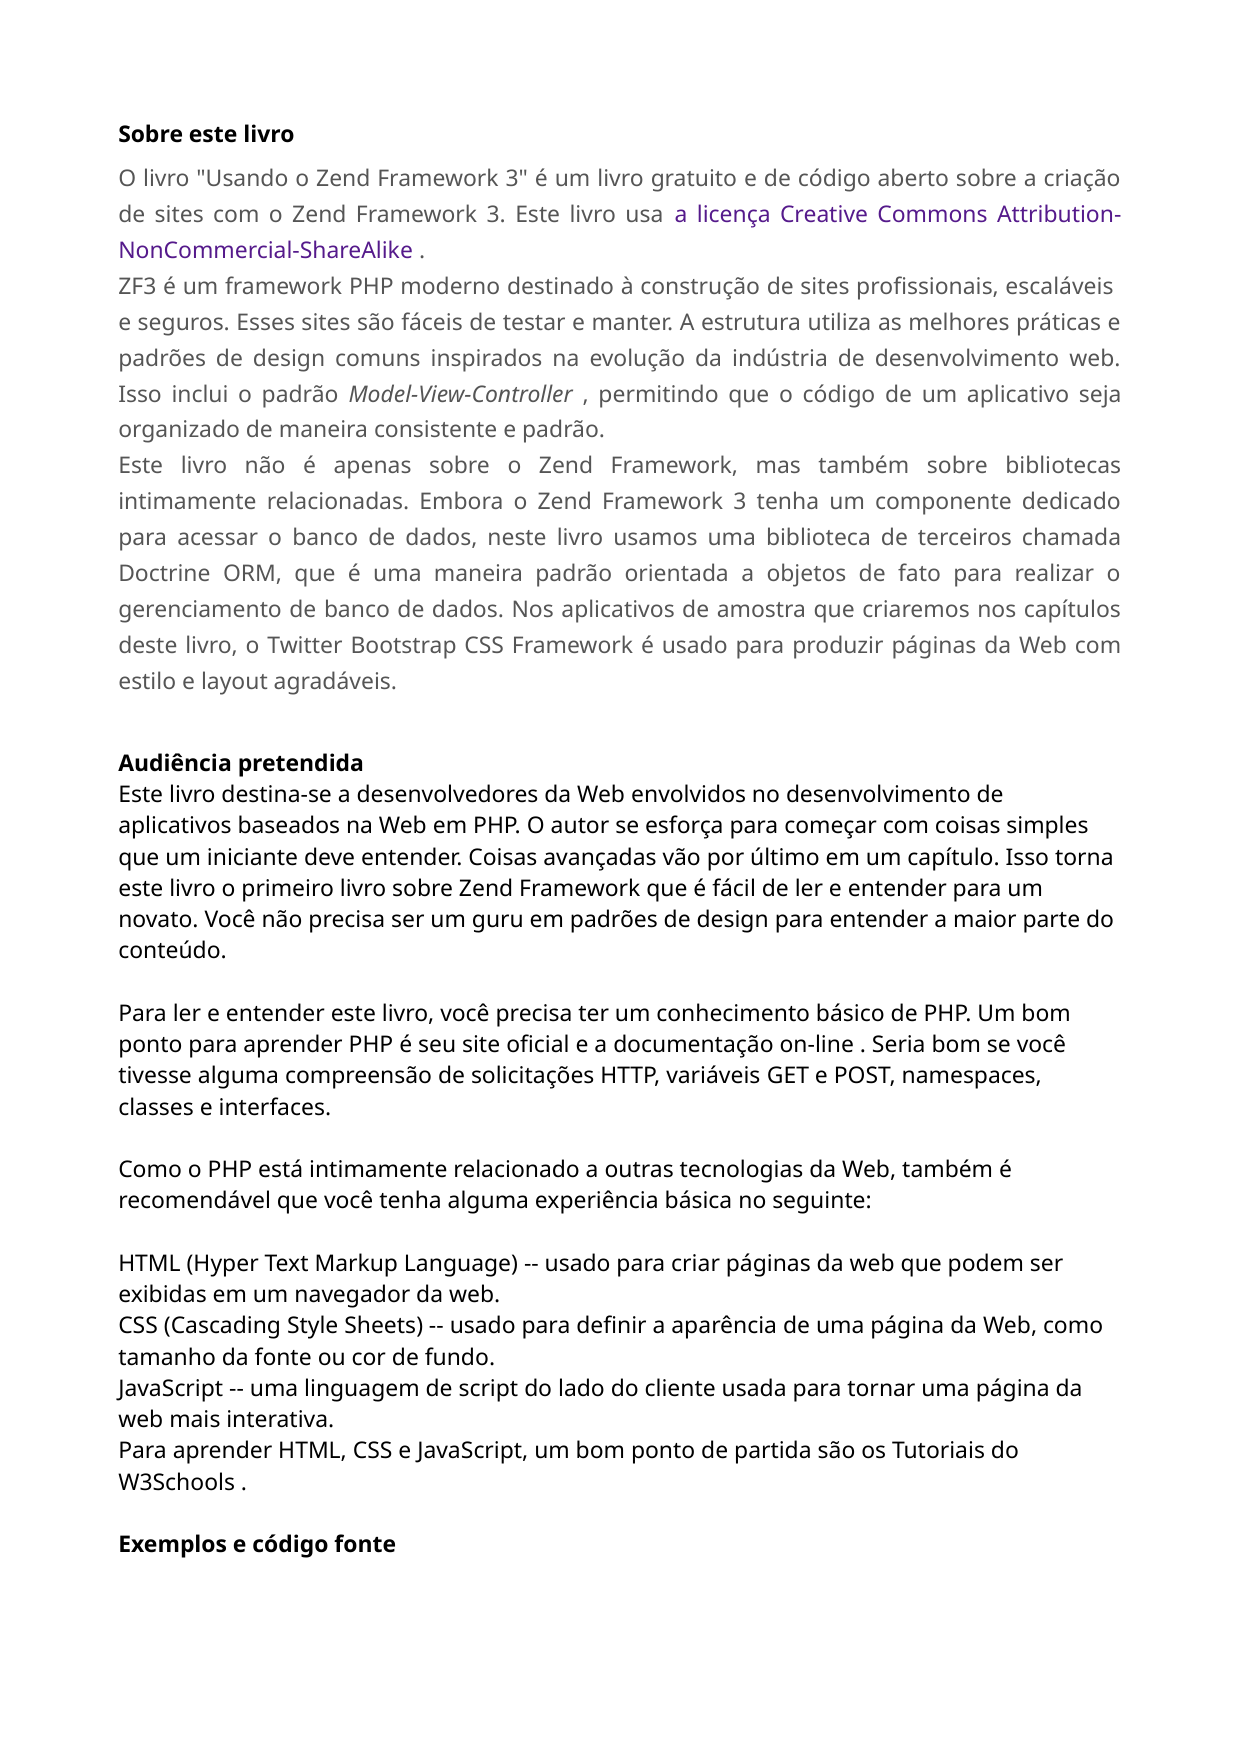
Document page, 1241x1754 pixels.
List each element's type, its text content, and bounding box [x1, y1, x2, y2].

subtitle Sobre este livro [118, 118, 1122, 149]
text ZF3 é um framework PHP moderno destinado à construção de sites profissionais, escaláveis ​​e seguros. Esses sites são fáceis de testar e manter. A estrutura utiliza as melhores práticas e padrões de design comuns inspirados na evolução da indústria de desenvolvimento web. Isso inclui o padrão Model-View-Controller , permitindo que o código de um aplicativo seja organizado de maneira consistente e padrão. [118, 270, 1122, 445]
text CSS (Cascading Style Sheets) -- usado para definir a aparência de uma página da Web, como tamanho da fonte ou cor de fundo. [118, 1309, 1122, 1372]
text Como o PHP está intimamente relacionado a outras tecnologias da Web, também é recomendável que você tenha alguma experiência básica no seguinte: [118, 1153, 1122, 1216]
text O livro "Usando o Zend Framework 3" é um livro gratuito e de código aberto sobre a criação de sites com o Zend Framework 3. Este livro usa a licença Creative Commons Attribution-NonCommercial-ShareAlike . [118, 162, 1122, 265]
text Este livro não é apenas sobre o Zend Framework, mas também sobre bibliotecas intimamente relacionadas. Embora o Zend Framework 3 tenha um componente dedicado para acessar o banco de dados, neste livro usamos uma biblioteca de terceiros chamada Doctrine ORM, que é uma maneira padrão orientada a objetos de fato para realizar o gerenciamento de banco de dados. Nos aplicativos de amostra que criaremos nos capítulos deste livro, o Twitter Bootstrap CSS Framework é usado para produzir páginas da Web com estilo e layout agradáveis. [118, 449, 1122, 696]
text JavaScript -- uma linguagem de script do lado do cliente usada para tornar uma página da web mais interativa. [118, 1372, 1122, 1434]
text Este livro destina-se a desenvolvedores da Web envolvidos no desenvolvimento de aplicativos baseados na Web em PHP. O autor se esforça para começar com coisas simples que um iniciante deve entender. Coisas avançadas vão por último em um capítulo. Isso torna este livro o primeiro livro sobre Zend Framework que é fácil de ler e entender para um novato. Você não precisa ser um guru em padrões de design para entender a maior parte do conteúdo. [118, 778, 1122, 966]
text Para ler e entender este livro, você precisa ter um conhecimento básico de PHP. Um bom ponto para aprender PHP é seu site oficial e a documentação on-line . Seria bom se você tivesse alguma compreensão de solicitações HTTP, variáveis ​​GET e POST, namespaces, classes e interfaces. [118, 997, 1122, 1122]
text Exemplos e código fonte [118, 1528, 1122, 1559]
text Audiência pretendida [118, 747, 1122, 778]
text HTML (Hyper Text Markup Language) -- usado para criar páginas da web que podem ser exibidas em um navegador da web. [118, 1247, 1122, 1309]
text Para aprender HTML, CSS e JavaScript, um bom ponto de partida são os Tutoriais do W3Schools . [118, 1434, 1122, 1497]
